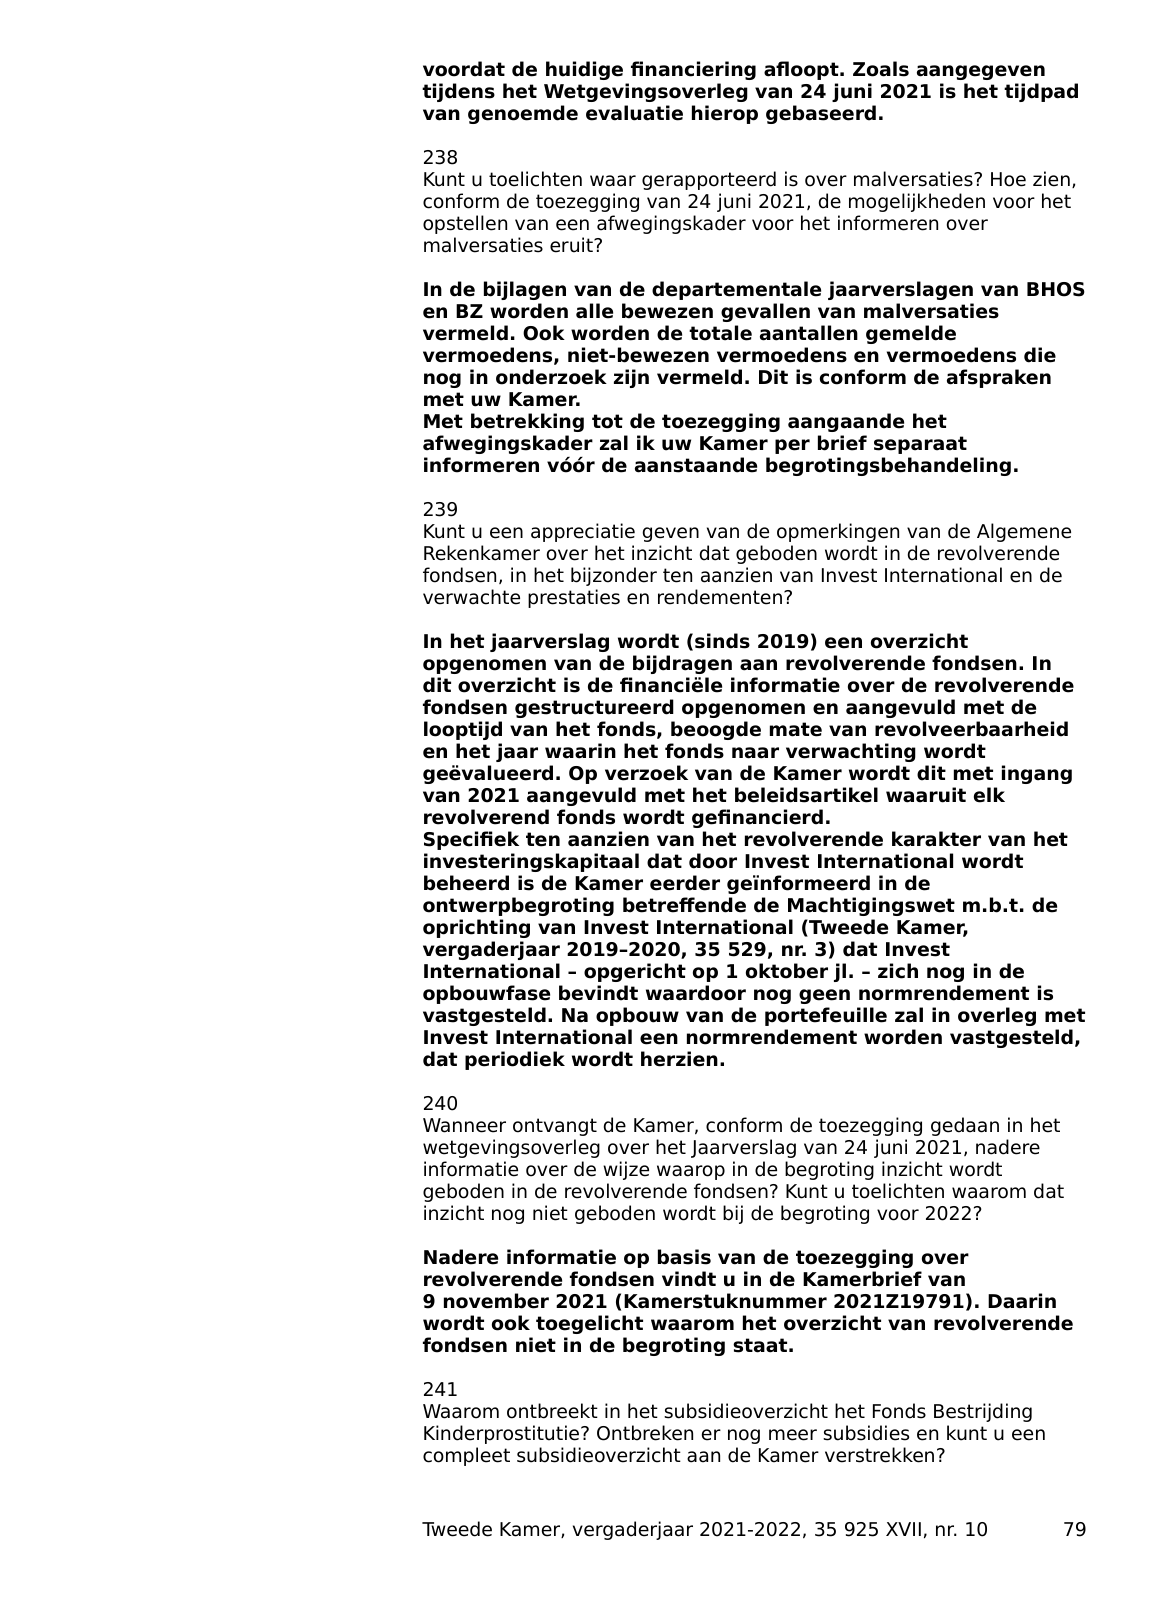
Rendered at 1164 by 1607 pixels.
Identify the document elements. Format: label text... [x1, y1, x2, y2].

text 241 [422, 1379, 1087, 1401]
text Kunt u toelichten waar gerapporteerd is over malversaties? Hoe zien, conform de toezegging van 24 juni 2021, de mogelijkheden voor het opstellen van een afwegingskader voor het informeren over malversaties eruit? [422, 169, 1087, 257]
text Specifiek ten aanzien van het revolverende karakter van het investeringskapitaal dat door Invest International wordt beheerd is de Kamer eerder geïnformeerd in de ontwerpbegroting betreffende de Machtigingswet m.b.t. de oprichting van Invest International (Tweede Kamer, vergaderjaar 2019–2020, 35 529, nr. 3) dat Invest International – opgericht op 1 oktober jl. – zich nog in de opbouwfase bevindt waardoor nog geen normrendement is vastgesteld. Na opbouw van de portefeuille zal in overleg met Invest International een normrendement worden vastgesteld, dat periodiek wordt herzien. [422, 829, 1087, 1071]
text In de bijlagen van de departementale jaarverslagen van BHOS en BZ worden alle bewezen gevallen van malversaties vermeld. Ook worden de totale aantallen gemelde vermoedens, niet-bewezen vermoedens en vermoedens die nog in onderzoek zijn vermeld. Dit is conform de afspraken met uw Kamer. [422, 279, 1087, 411]
text 240 [422, 1093, 1087, 1115]
text 239 [422, 499, 1087, 521]
text Nadere informatie op basis van de toezegging over revolverende fondsen vindt u in de Kamerbrief van 9 november 2021 (Kamerstuknummer 2021Z19791). Daarin wordt ook toegelicht waarom het overzicht van revolverende fondsen niet in de begroting staat. [422, 1247, 1087, 1357]
text In het jaarverslag wordt (sinds 2019) een overzicht opgenomen van de bijdragen aan revolverende fondsen. In dit overzicht is de financiële informatie over de revolverende fondsen gestructureerd opgenomen en aangevuld met de looptijd van het fonds, beoogde mate van revolveerbaarheid en het jaar waarin het fonds naar verwachting wordt geëvalueerd. Op verzoek van de Kamer wordt dit met ingang van 2021 aangevuld met het beleidsartikel waaruit elk revolverend fonds wordt gefinancierd. [422, 631, 1087, 829]
text 238 [422, 147, 1087, 169]
text Wanneer ontvangt de Kamer, conform de toezegging gedaan in het wetgevingsoverleg over het Jaarverslag van 24 juni 2021, nadere informatie over de wijze waarop in de begroting inzicht wordt geboden in de revolverende fondsen? Kunt u toelichten waarom dat inzicht nog niet geboden wordt bij de begroting voor 2022? [422, 1115, 1087, 1225]
text Kunt u een appreciatie geven van de opmerkingen van de Algemene Rekenkamer over het inzicht dat geboden wordt in de revolverende fondsen, in het bijzonder ten aanzien van Invest International en de verwachte prestaties en rendementen? [422, 521, 1087, 609]
text Met betrekking tot de toezegging aangaande het afwegingskader zal ik uw Kamer per brief separaat informeren vóór de aanstaande begrotingsbehandeling. [422, 411, 1087, 477]
text Waarom ontbreekt in het subsidieoverzicht het Fonds Bestrijding Kinderprostitutie? Ontbreken er nog meer subsidies en kunt u een compleet subsidieoverzicht aan de Kamer verstrekken? [422, 1401, 1087, 1467]
text voordat de huidige financiering afloopt. Zoals aangegeven tijdens het Wetgevingsoverleg van 24 juni 2021 is het tijdpad van genoemde evaluatie hierop gebaseerd. [422, 59, 1087, 125]
